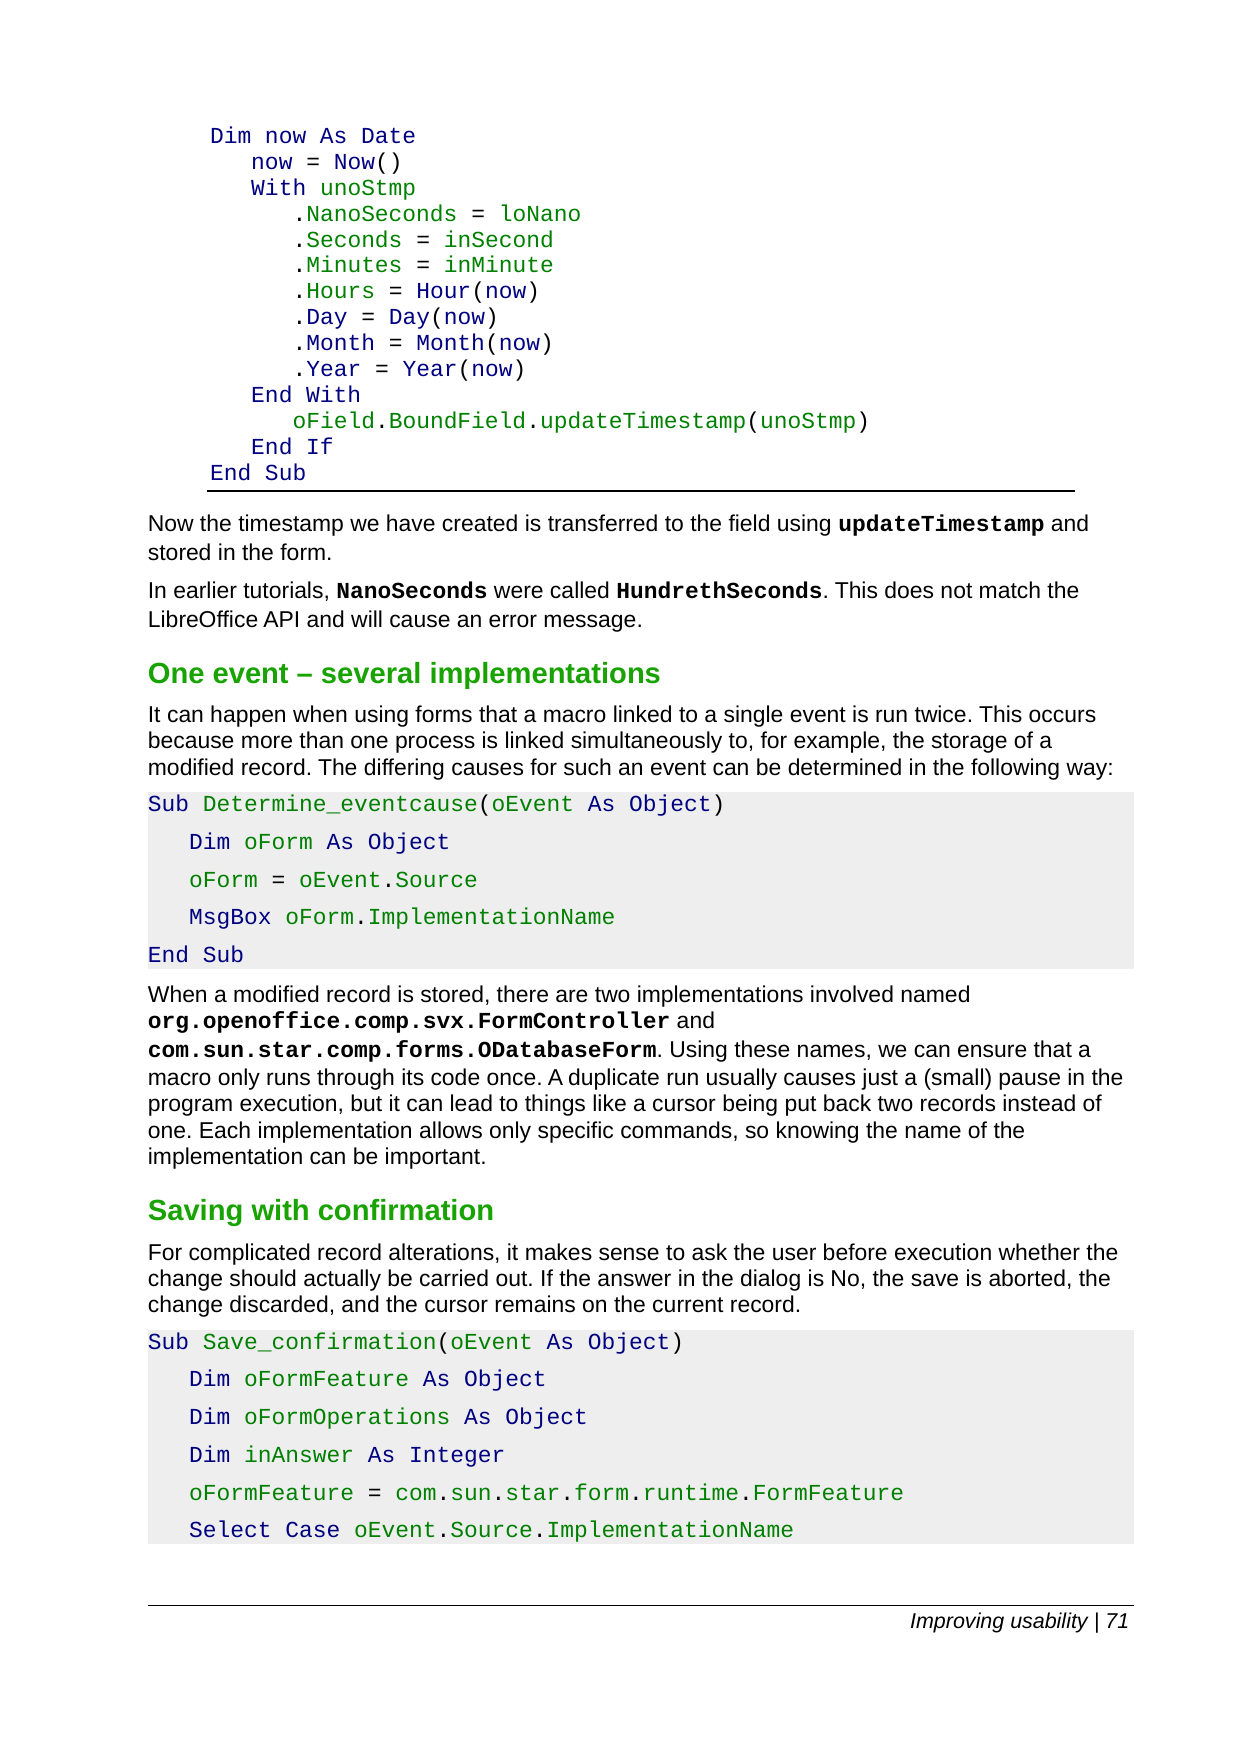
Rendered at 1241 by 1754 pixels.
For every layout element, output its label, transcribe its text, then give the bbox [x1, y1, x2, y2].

text It can happen when using forms that a macro linked to a single event is run twice. This occurs because more than one process is linked simultaneously to, for example, the storage of a modified record. The differing causes for such an event can be determined in the following way: [148, 701, 1134, 780]
text When a modified record is stored, there are two implementations involved named org.openoffice.comp.svx.FormController and com.sun.star.comp.forms.ODatabaseForm. Using these names, we can ensure that a macro only runs through its code once. A duplicate run usually causes just a (small) pause in the program execution, but it can lead to things like a cursor being put back two records instead of one. Each implementation allows only specific commands, so knowing the name of the implementation can be important. [148, 981, 1134, 1169]
text In earlier tutorials, NanoSeconds were called HundrethSeconds. This does not match the LibreOffice API and will cause an error message. [148, 577, 1134, 632]
text Now the timestamp we have created is transferred to the field using updateTimestamp and stored in the form. [148, 510, 1134, 565]
subtitle One event – several implementations [148, 656, 1134, 689]
text oForm = oEvent.Source [148, 868, 1134, 894]
text Dim inAnswer As Integer [148, 1443, 1134, 1469]
text Dim oFormOperations As Object [148, 1405, 1134, 1431]
text Sub Save_confirmation(oEvent As Object) [148, 1330, 1134, 1356]
text Select Case oEvent.Source.ImplementationName [148, 1518, 1134, 1544]
subtitle Saving with confirmation [148, 1193, 1134, 1227]
text Dim oForm As Object [148, 830, 1134, 856]
text oFormFeature = com.sun.star.form.runtime.FormFeature [148, 1481, 1134, 1507]
text For complicated record alterations, it makes sense to ask the user before execution whether the change should actually be carried out. If the answer in the dialog is No, the save is aborted, the change discarded, and the cursor remains on the current record. [148, 1238, 1134, 1317]
text End Sub [148, 943, 1134, 969]
text Dim now As Date now = Now() With unoStmp .NanoSeconds = loNano .Seconds = inSecond .Minutes = inMinute .Hours = Hour(now) .Day = Day(now) .Month = Month(now) .Year = Year(now) End With oField.BoundField.updateTimestamp(unoStmp) End If End Sub [207, 121, 1075, 490]
text Dim oFormFeature As Object [148, 1368, 1134, 1394]
text MsgBox oForm.ImplementationName [148, 906, 1134, 932]
text Sub Determine_eventcause(oEvent As Object) [148, 792, 1134, 818]
